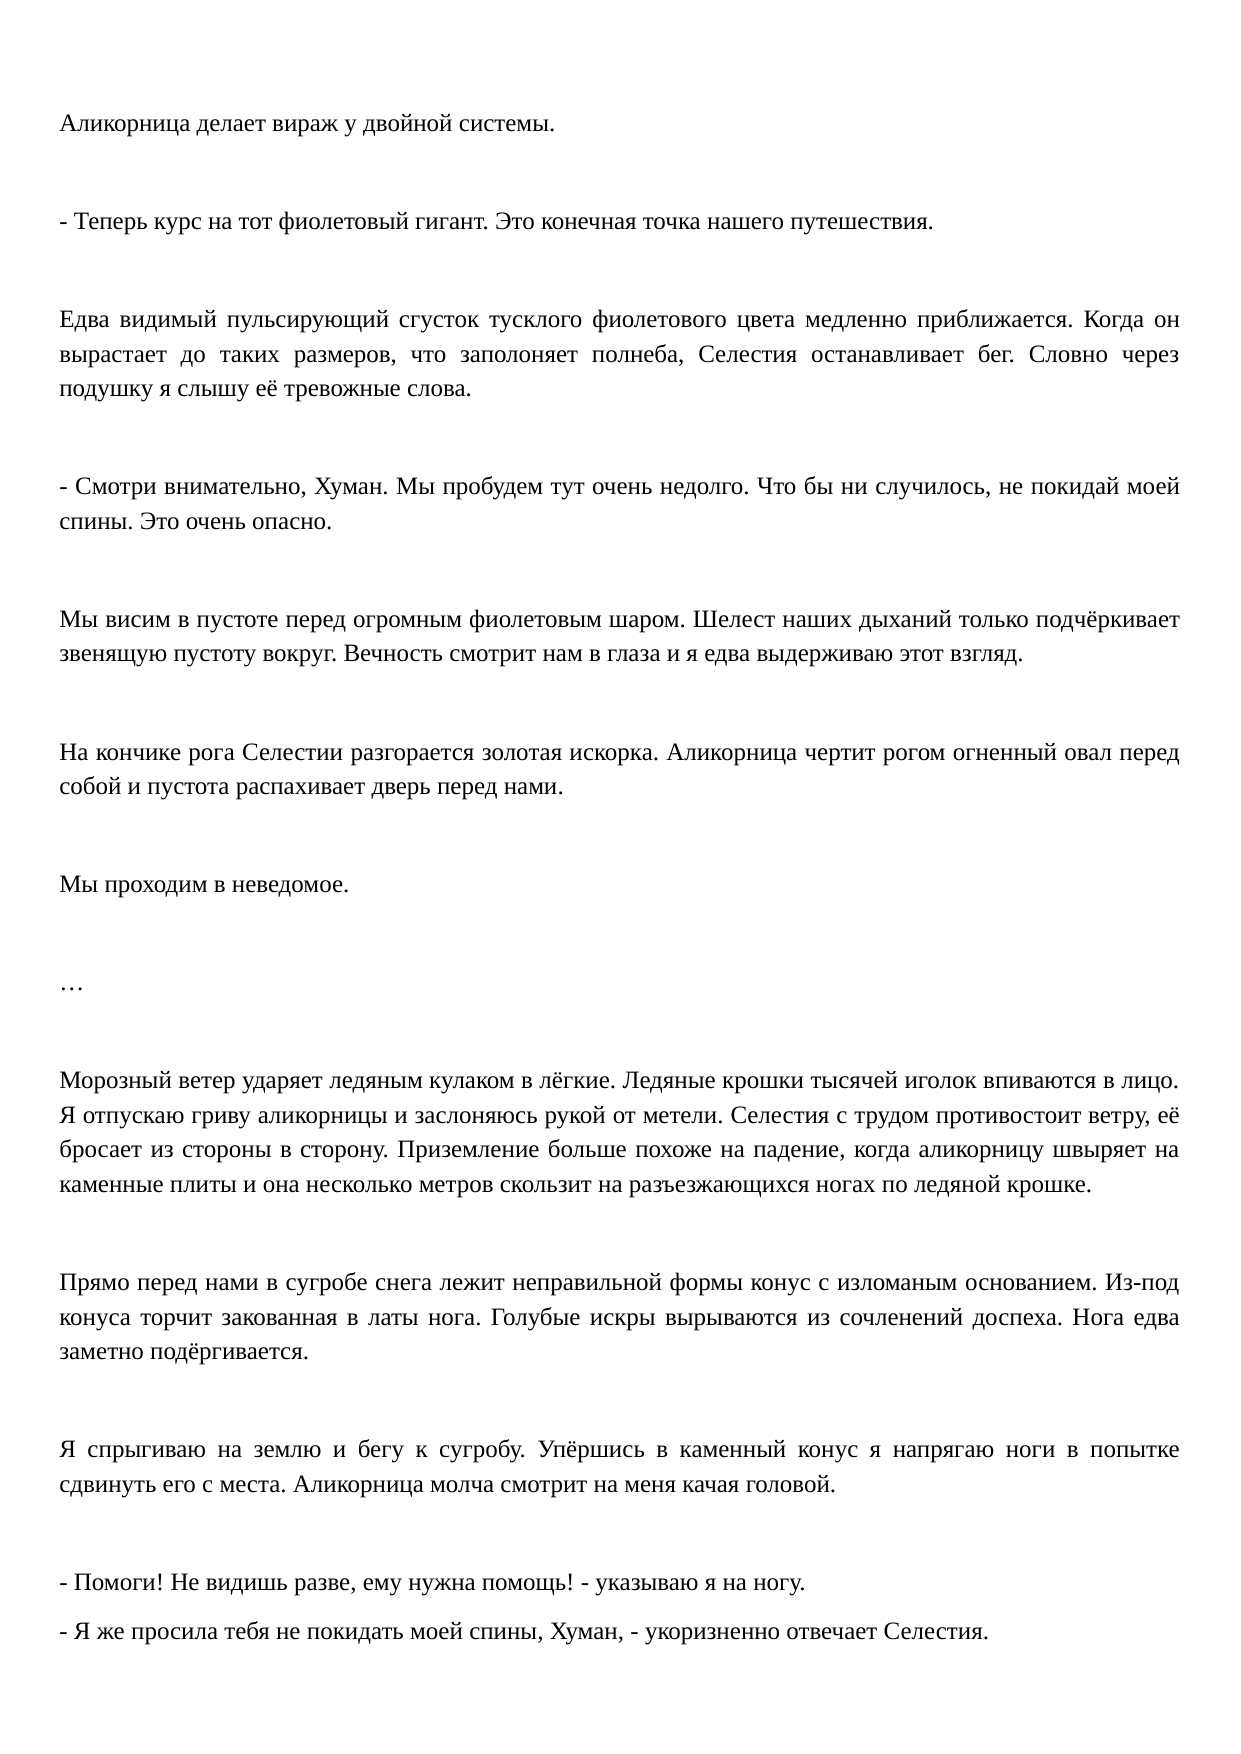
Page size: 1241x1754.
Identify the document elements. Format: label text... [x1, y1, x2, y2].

text Прямо перед нами в сугробе снега лежит неправильной формы конус с изломаным основанием. Из-под конуса торчит закованная в латы нога. Голубые искры вырываются из сочленений доспеха. Нога едва заметно подёргивается. [59, 1267, 1181, 1365]
text Аликорница делает вираж у двойной системы. [59, 108, 1181, 137]
text - Теперь курс на тот фиолетовый гигант. Это конечная точка нашего путешествия. [59, 206, 1181, 235]
text Мы висим в пустоте перед огромным фиолетовым шаром. Шелест наших дыханий только подчёркивает звенящую пустоту вокруг. Вечность смотрит нам в глаза и я едва выдерживаю этот взгляд. [59, 604, 1181, 667]
text Мы проходим в неведомое. [59, 869, 1181, 898]
text - Смотри внимательно, Хуман. Мы пробудем тут очень недолго. Что бы ни случилось, не покидай моей спины. Это очень опасно. [59, 471, 1181, 535]
text … [59, 967, 1181, 996]
text Едва видимый пульсирующий сгусток тусклого фиолетового цвета медленно приближается. Когда он вырастает до таких размеров, что заполоняет полнеба, Селестия останавливает бег. Словно через подушку я слышу её тревожные слова. [59, 304, 1181, 402]
text На кончике рога Селестии разгорается золотая искорка. Аликорница чертит рогом огненный овал перед собой и пустота распахивает дверь перед нами. [59, 737, 1181, 800]
text - Я же просила тебя не покидать моей спины, Хуман, - укоризненно отвечает Селестия. [59, 1616, 1181, 1644]
text - Помоги! Не видишь разве, ему нужна помощь! - указываю я на ногу. [59, 1567, 1181, 1596]
text Морозный ветер ударяет ледяным кулаком в лёгкие. Ледяные крошки тысячей иголок впиваются в лицо. Я отпускаю гриву аликорницы и заслоняюсь рукой от метели. Селестия с трудом противостоит ветру, её бросает из стороны в сторону. Приземление больше похоже на падение, когда аликорницу швыряет на каменные плиты и она несколько метров скользит на разъезжающихся ногах по ледяной крошке. [59, 1066, 1181, 1198]
text Я спрыгиваю на землю и бегу к сугробу. Упёршись в каменный конус я напрягаю ноги в попытке сдвинуть его с места. Аликорница молча смотрит на меня качая головой. [59, 1434, 1181, 1497]
